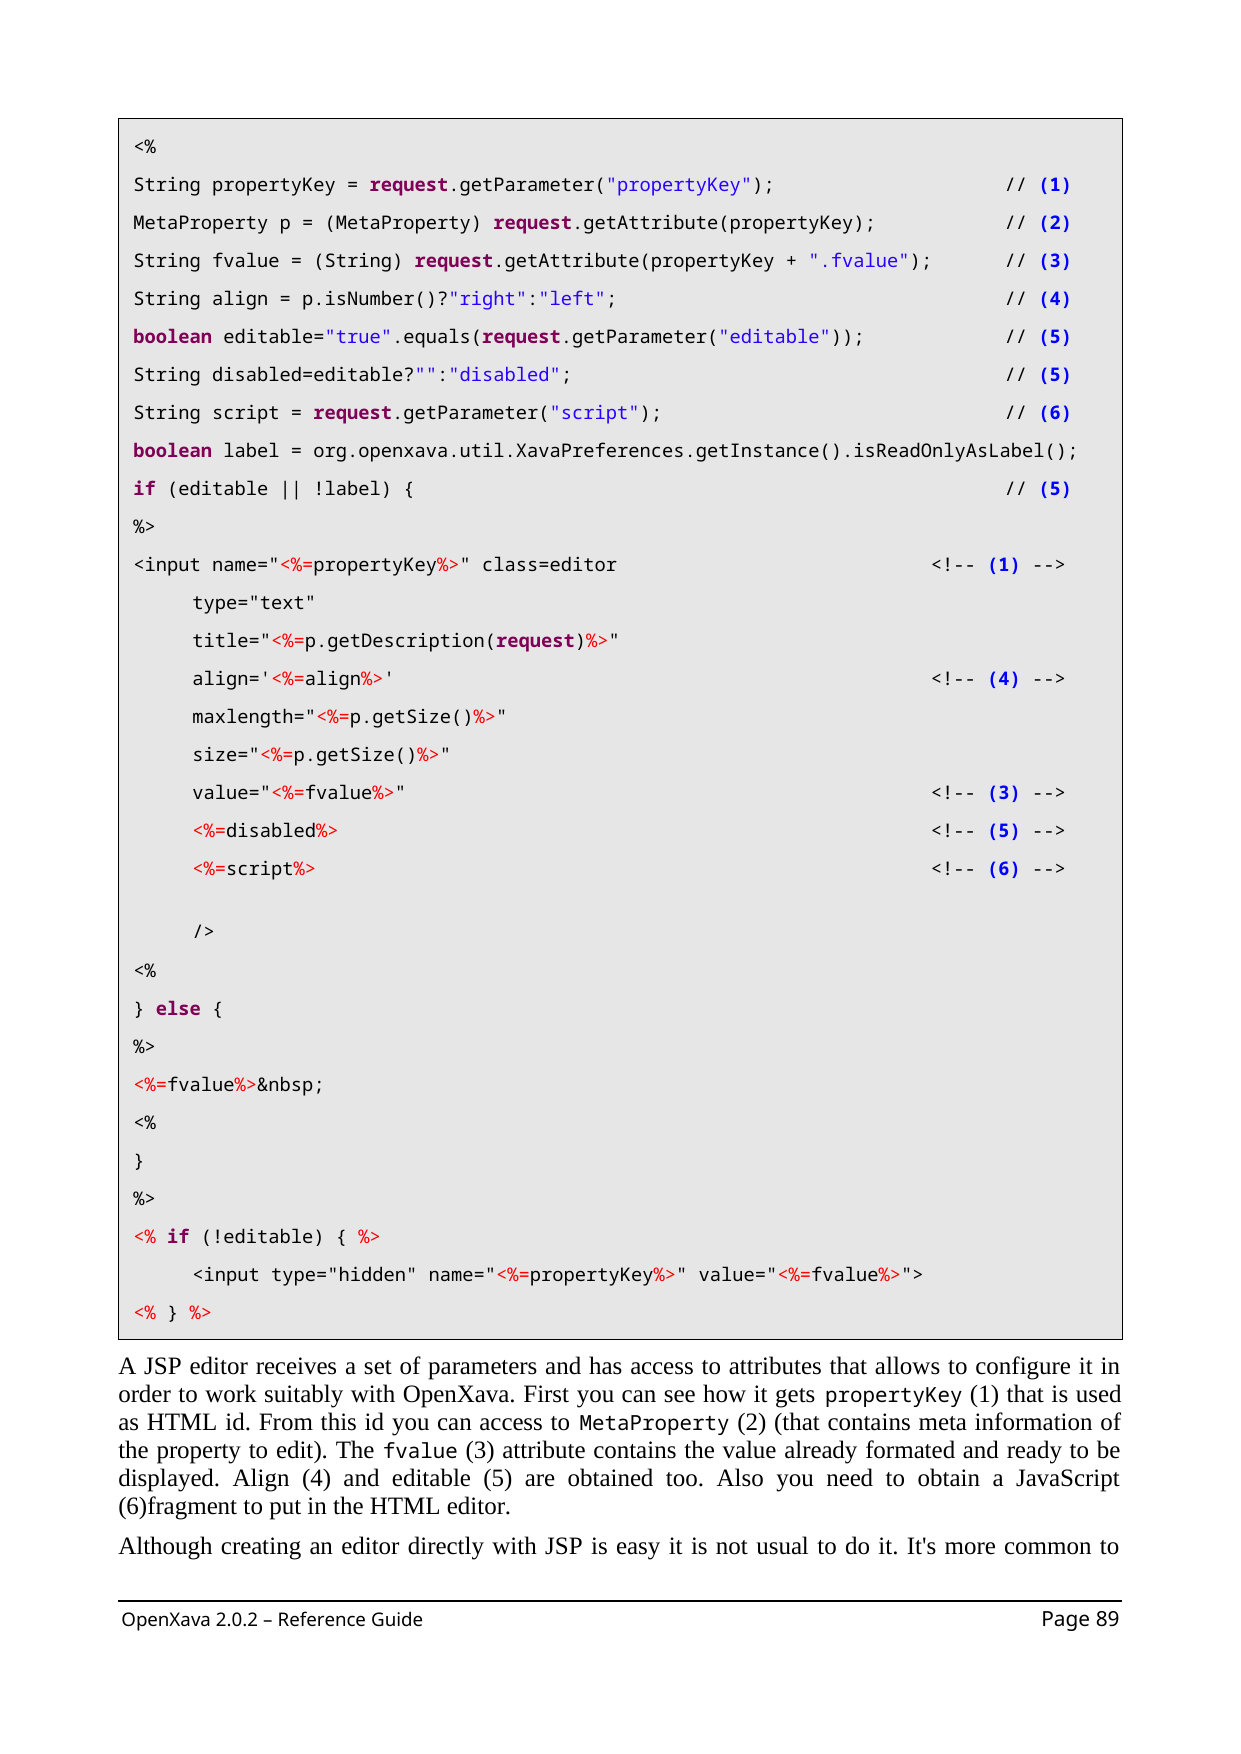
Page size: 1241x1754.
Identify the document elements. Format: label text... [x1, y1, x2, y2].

text boolean editable="true".equals(request.getParameter("editable")); // (5) [119, 308, 1122, 346]
text MetaProperty p = (MetaProperty) request.getAttribute(propertyKey); // (2) [119, 194, 1122, 232]
text Although creating an editor directly with JSP is easy it is not usual to do it. It's more common to [118, 1532, 1122, 1560]
text String propertyKey = request.getParameter("propertyKey"); // (1) [119, 156, 1122, 194]
text <input type="hidden" name="<%=propertyKey%>" value="<%=fvalue%>"> [119, 1246, 1122, 1284]
text type="text" [119, 574, 1122, 612]
text %> [119, 498, 1122, 536]
text <% [119, 119, 1122, 156]
text String script = request.getParameter("script"); // (6) [119, 384, 1122, 422]
text <%=script%> <!-- (6) --> [119, 841, 1122, 904]
text <%=disabled%> <!-- (5) --> [119, 802, 1122, 841]
text %> [119, 1018, 1122, 1056]
text String align = p.isNumber()?"right":"left"; // (4) [119, 270, 1122, 308]
text size="<%=p.getSize()%>" [119, 726, 1122, 764]
text %> [119, 1170, 1122, 1208]
text /> [119, 904, 1122, 942]
text } [119, 1132, 1122, 1170]
text <% [119, 1094, 1122, 1132]
text value="<%=fvalue%>" <!-- (3) --> [119, 764, 1122, 802]
text <%=fvalue%>&nbsp; [119, 1056, 1122, 1094]
text <% if (!editable) { %> [119, 1208, 1122, 1246]
text title="<%=p.getDescription(request)%>" [119, 612, 1122, 650]
text <% } %> [119, 1284, 1122, 1339]
text } else { [119, 980, 1122, 1018]
text <input name="<%=propertyKey%>" class=editor <!-- (1) --> [119, 536, 1122, 574]
text String disabled=editable?"":"disabled"; // (5) [119, 346, 1122, 384]
text A JSP editor receives a set of parameters and has access to attributes that allows to configure it in order to work suitably with OpenXava. First you can see how it gets propertyKey (1) that is used as HTML id. From this id you can access to MetaProperty (2) (that contains meta information of the property to edit). The fvalue (3) attribute contains the value already formated and ready to be displayed. Align (4) and editable (5) are obtained too. Also you need to obtain a JavaScript (6)fragment to put in the HTML editor. [118, 1352, 1122, 1520]
text boolean label = org.openxava.util.XavaPreferences.getInstance().isReadOnlyAsLabel(); [119, 422, 1122, 460]
text maxlength="<%=p.getSize()%>" [119, 688, 1122, 726]
text if (editable || !label) { // (5) [119, 460, 1122, 498]
text String fvalue = (String) request.getAttribute(propertyKey + ".fvalue"); // (3) [119, 232, 1122, 270]
text <% [119, 942, 1122, 980]
text align='<%=align%>' <!-- (4) --> [119, 650, 1122, 688]
